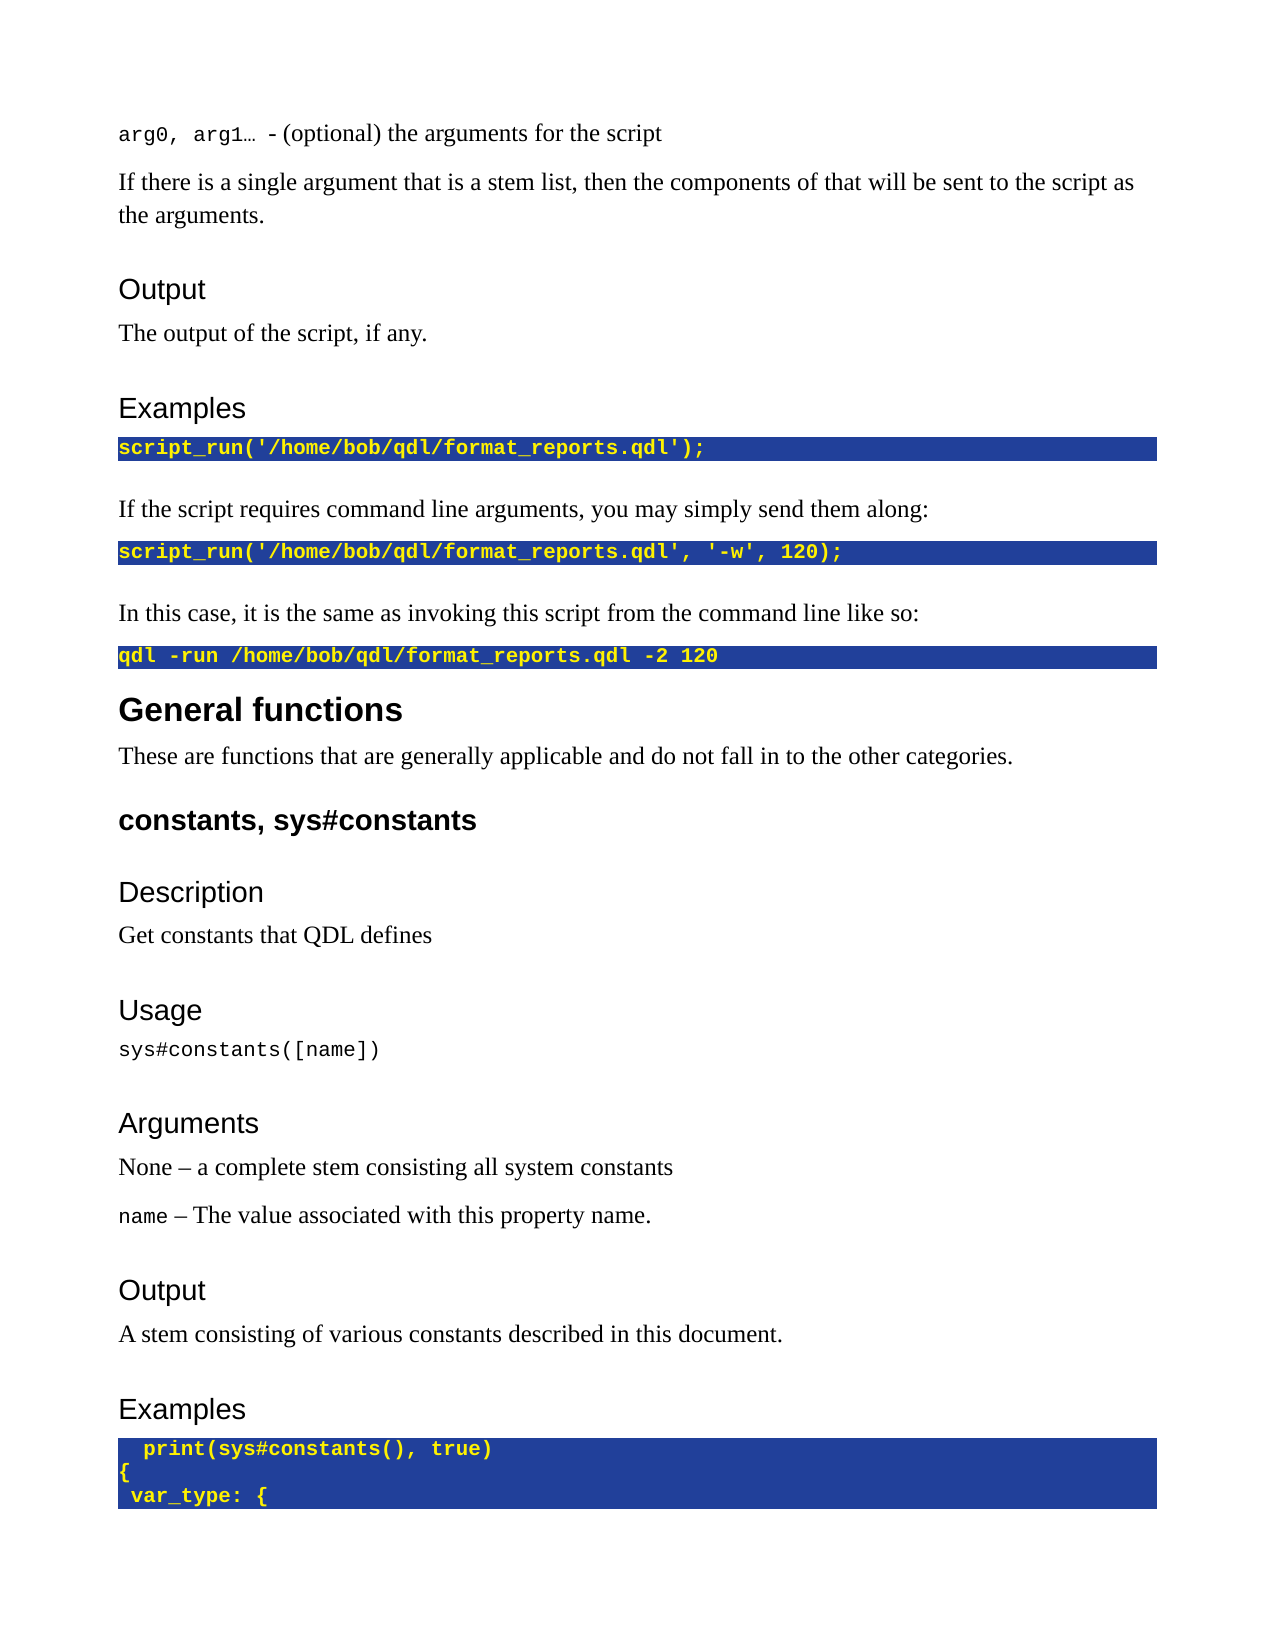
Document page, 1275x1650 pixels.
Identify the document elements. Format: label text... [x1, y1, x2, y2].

subtitle Usage [118, 993, 1157, 1027]
text print(sys#constants(), true) [118, 1438, 1157, 1462]
text The output of the script, if any. [118, 318, 1157, 347]
text name – The value associated with this property name. [118, 1200, 1157, 1229]
subtitle Examples [118, 1392, 1157, 1425]
subtitle Description [118, 874, 1157, 908]
subtitle Output [118, 1273, 1157, 1307]
text script_run('/home/bob/qdl/format_reports.qdl', '-w', 120); [118, 541, 1157, 565]
subtitle Arguments [118, 1106, 1157, 1139]
text qdl -run /home/bob/qdl/format_reports.qdl -2 120 [118, 646, 1157, 669]
subtitle Examples [118, 391, 1157, 424]
text None – a complete stem consisting all system constants [118, 1152, 1157, 1181]
subtitle General functions [118, 690, 1157, 729]
text arg0, arg1… - (optional) the arguments for the script [118, 118, 1157, 148]
text If the script requires command line arguments, you may simply send them along: [118, 461, 1157, 522]
subtitle Output [118, 272, 1157, 306]
text var_type: { [118, 1485, 1157, 1509]
text If there is a single argument that is a stem list, then the components of that will be sent to the script as the arguments. [118, 167, 1157, 228]
text These are functions that are generally applicable and do not fall in to the other categories. [118, 741, 1157, 770]
subtitle constants, sys#constants [118, 803, 1157, 837]
text In this case, it is the same as invoking this script from the command line like so: [118, 565, 1157, 627]
text script_run('/home/bob/qdl/format_reports.qdl'); [118, 437, 1157, 461]
text sys#constants([name]) [118, 1039, 1157, 1063]
text { [118, 1462, 1157, 1485]
text Get constants that QDL defines [118, 921, 1157, 949]
text A stem consisting of various constants described in this document. [118, 1319, 1157, 1348]
